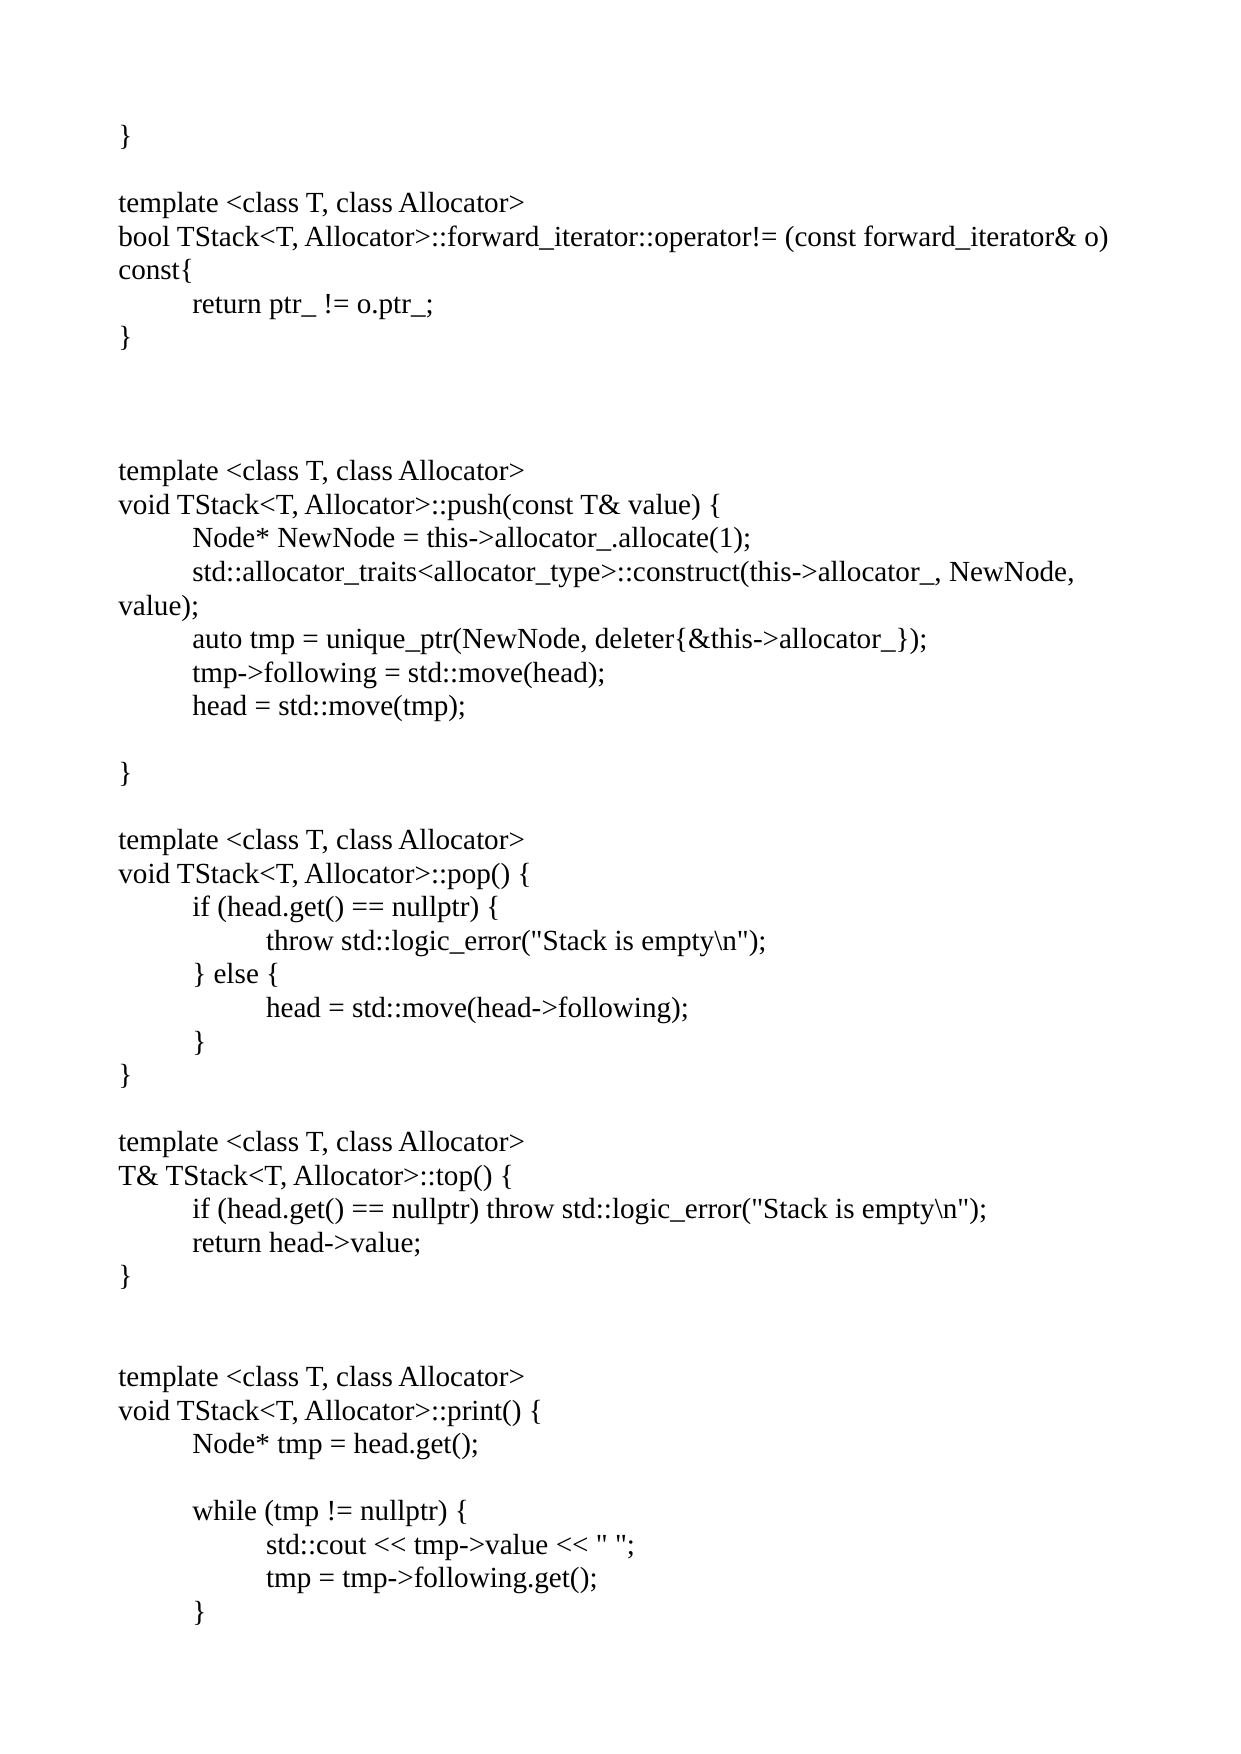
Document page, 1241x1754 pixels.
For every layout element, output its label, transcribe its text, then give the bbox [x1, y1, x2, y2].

text Node* NewNode = this->allocator_.allocate(1); [118, 521, 1122, 554]
text tmp->following = std::move(head); [118, 655, 1122, 688]
text void TStack<T, Allocator>::pop() { [118, 856, 1122, 889]
text } else { [118, 957, 1122, 990]
text return ptr_ != o.ptr_; [118, 286, 1122, 319]
text Node* tmp = head.get(); [118, 1426, 1122, 1460]
text if (head.get() == nullptr) { [118, 889, 1122, 923]
text head = std::move(head->following); [118, 990, 1122, 1024]
text if (head.get() == nullptr) throw std::logic_error("Stack is empty\n"); [118, 1191, 1122, 1225]
text tmp = tmp->following.get(); [118, 1560, 1122, 1594]
text } [118, 118, 1122, 152]
text std::cout << tmp->value << " "; [118, 1527, 1122, 1560]
text } [118, 755, 1122, 789]
text void TStack<T, Allocator>::print() { [118, 1393, 1122, 1426]
text T& TStack<T, Allocator>::top() { [118, 1158, 1122, 1191]
text throw std::logic_error("Stack is empty\n"); [118, 923, 1122, 957]
text template <class T, class Allocator> [118, 822, 1122, 856]
text void TStack<T, Allocator>::push(const T& value) { [118, 487, 1122, 521]
text template <class T, class Allocator> [118, 185, 1122, 219]
text auto tmp = unique_ptr(NewNode, deleter{&this->allocator_}); [118, 621, 1122, 655]
text std::allocator_traits<allocator_type>::construct(this->allocator_, NewNode, value); [118, 554, 1122, 621]
text template <class T, class Allocator> [118, 1124, 1122, 1158]
text head = std::move(tmp); [118, 688, 1122, 722]
text template <class T, class Allocator> [118, 1359, 1122, 1393]
text while (tmp != nullptr) { [118, 1493, 1122, 1527]
text template <class T, class Allocator> [118, 453, 1122, 487]
text } [118, 1057, 1122, 1091]
text bool TStack<T, Allocator>::forward_iterator::operator!= (const forward_iterator& o) const{ [118, 219, 1122, 286]
text } [118, 1258, 1122, 1292]
text } [118, 1024, 1122, 1057]
text } [118, 319, 1122, 353]
text return head->value; [118, 1225, 1122, 1258]
text } [118, 1594, 1122, 1627]
